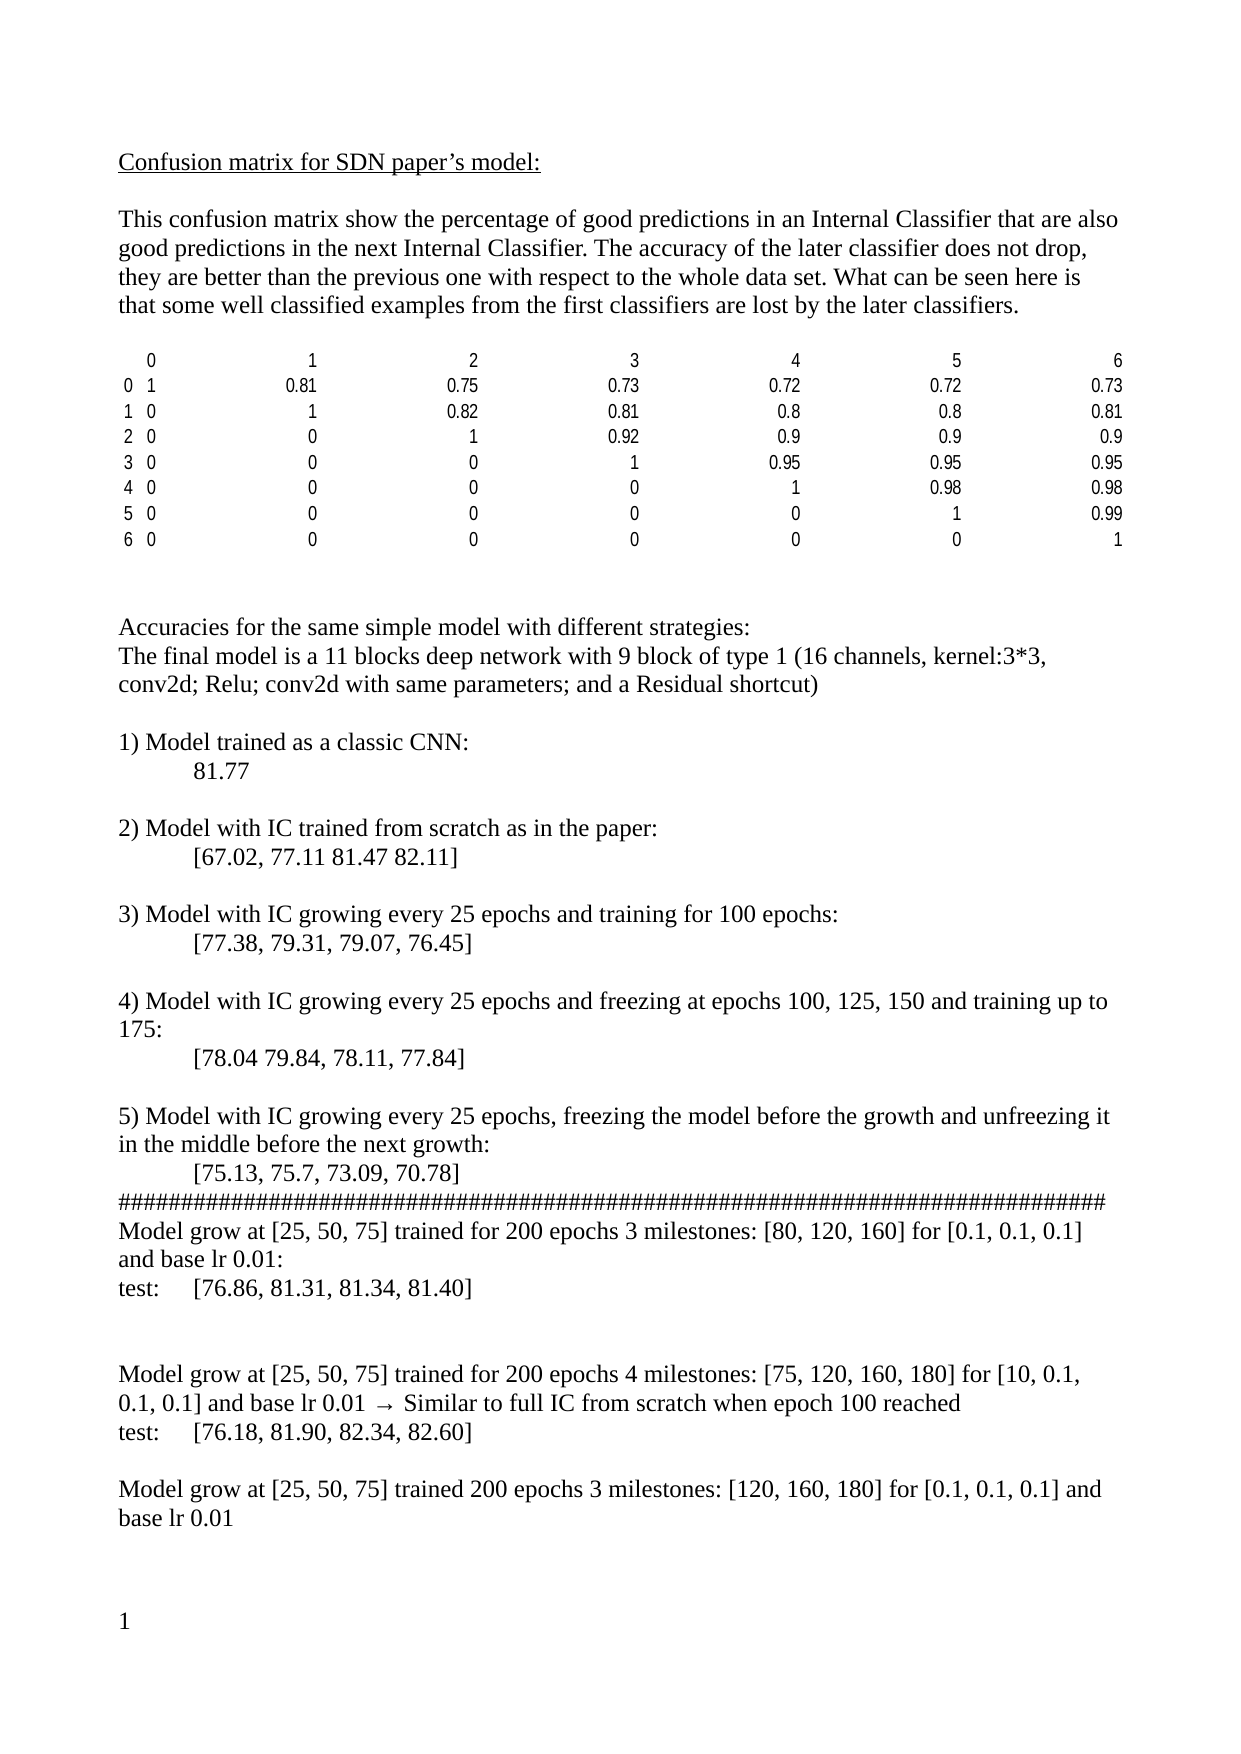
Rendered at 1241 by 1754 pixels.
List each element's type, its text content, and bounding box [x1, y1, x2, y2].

text 81.77 [118, 756, 1122, 784]
text [77.38, 79.31, 79.07, 76.45] [118, 928, 1122, 957]
text Confusion matrix for SDN paper’s model: [118, 147, 1122, 176]
text Model grow at [25, 50, 75] trained for 200 epochs 4 milestones: [75, 120, 160, 180] for [10, 0.1, 0.1, 0.1] and base lr 0.01 → Similar to full IC from scratch when epoch 100 reached [118, 1359, 1122, 1417]
text 4) Model with IC growing every 25 epochs and freezing at epochs 100, 125, 150 and training up to 175: [118, 986, 1122, 1043]
text Accuracies for the same simple model with different strategies: [118, 612, 1122, 641]
text 2) Model with IC trained from scratch as in the paper: [118, 813, 1122, 842]
text ############################################################################### [118, 1187, 1122, 1216]
text 3) Model with IC growing every 25 epochs and training for 100 epochs: [118, 899, 1122, 928]
text The final model is a 11 blocks deep network with 9 block of type 1 (16 channels, kernel:3*3, conv2d; Relu; conv2d with same parameters; and a Residual shortcut) [118, 641, 1122, 698]
text [67.02, 77.11 81.47 82.11] [118, 842, 1122, 871]
text 5) Model with IC growing every 25 epochs, freezing the model before the growth and unfreezing it in the middle before the next growth: [118, 1101, 1122, 1158]
text 1) Model trained as a classic CNN: [118, 727, 1122, 756]
text test: [76.86, 81.31, 81.34, 81.40] [118, 1273, 1122, 1302]
text Model grow at [25, 50, 75] trained 200 epochs 3 milestones: [120, 160, 180] for [0.1, 0.1, 0.1] and base lr 0.01 [118, 1474, 1122, 1532]
text test: [76.18, 81.90, 82.34, 82.60] [118, 1417, 1122, 1446]
text [75.13, 75.7, 73.09, 70.78] [118, 1158, 1122, 1187]
text This confusion matrix show the percentage of good predictions in an Internal Classifier that are also good predictions in the next Internal Classifier. The accuracy of the later classifier does not drop, they are better than the previous one with respect to the whole data set. What can be seen here is that some well classified examples from the first classifiers are lost by the later classifiers. [118, 204, 1122, 319]
text Model grow at [25, 50, 75] trained for 200 epochs 3 milestones: [80, 120, 160] for [0.1, 0.1, 0.1] and base lr 0.01: [118, 1216, 1122, 1273]
text [78.04 79.84, 78.11, 77.84] [118, 1043, 1122, 1072]
